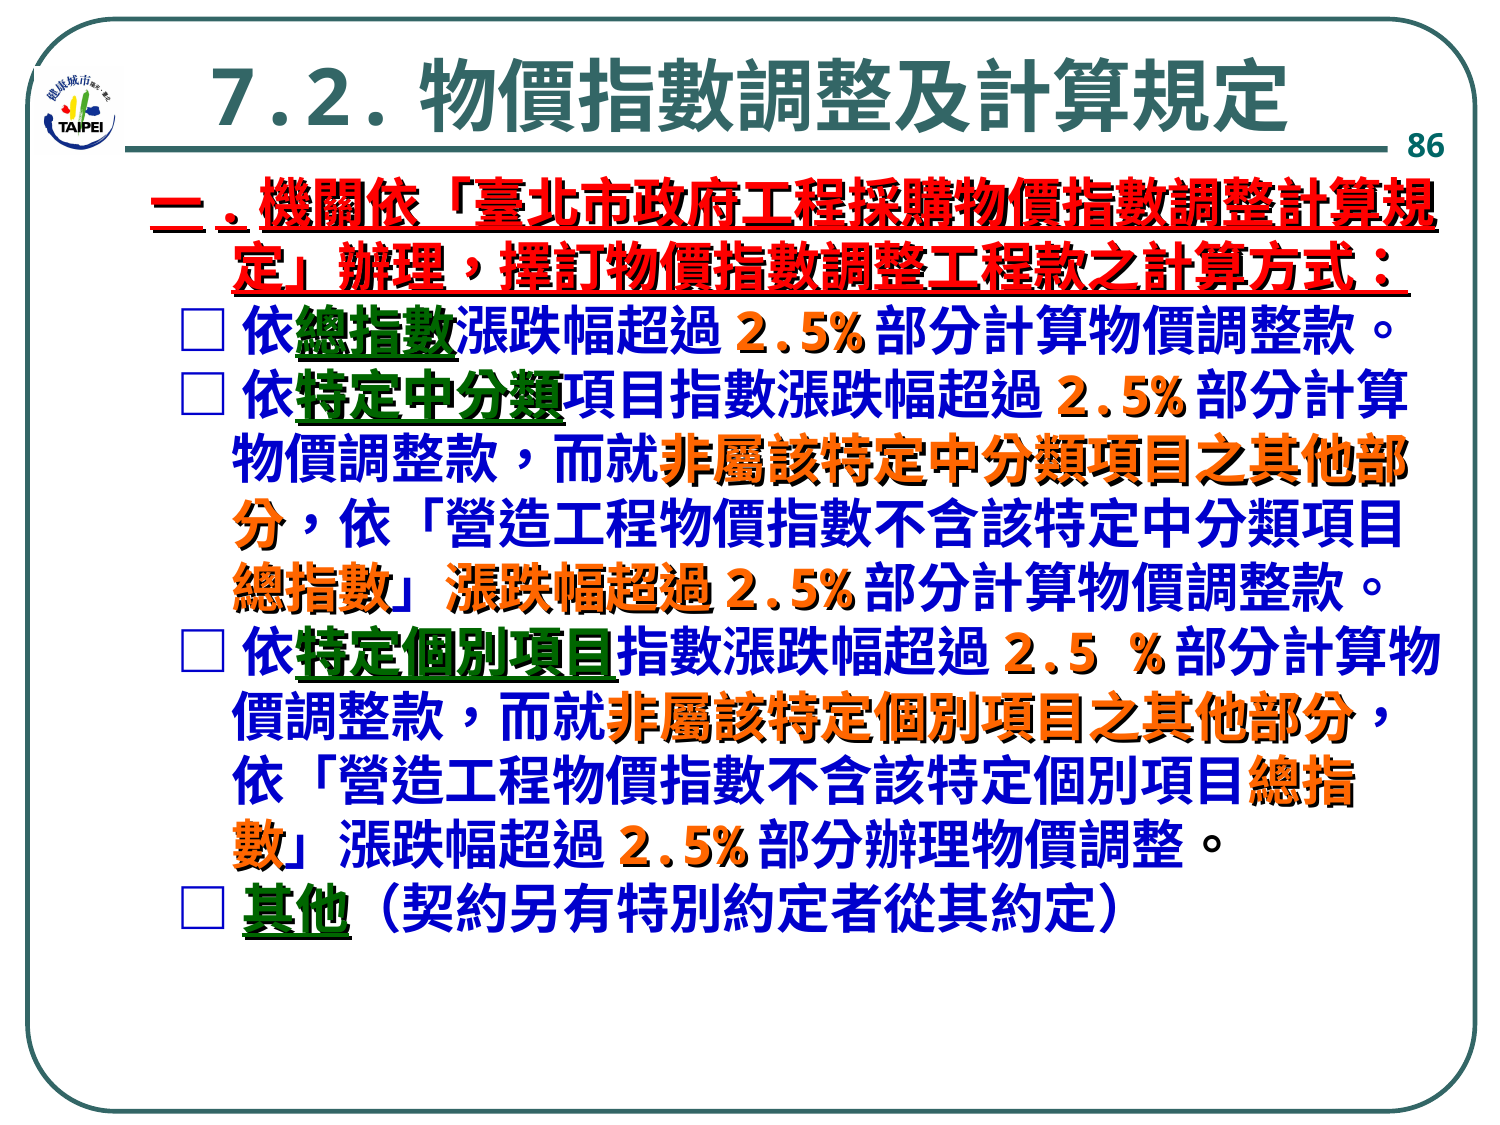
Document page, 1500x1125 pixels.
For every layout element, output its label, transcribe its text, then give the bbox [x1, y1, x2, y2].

list 一.機關依「臺北市政府工程採購物價指數調整計算規定」辦理，擇訂物價指數調整工程款之計算方式： □依總指數漲跌幅超過2.5%部分計算物價調整款。 □依特定中分類項目指數漲跌幅超過2.5%部分計算物價調整款，而就非屬該特定中分類項目之其他部分，依「營造工程物價指數不含該特定中分類項目總指數」漲跌幅超過2.5%部分計算物價調整款。 □依特定個別項目指數漲跌幅超過2.5 %部分計算物價調整款，而就非屬該特定個別項目之其他部分，依「營造工程物價指數不含該特定個別項目總指數」漲跌幅超過2.5%部分辦理物價調整。 □其他（契約另有特別約定者從其約定） [53, 160, 1459, 1125]
title 7.2.物價指數調整及計算規定 [0, 7, 1500, 149]
